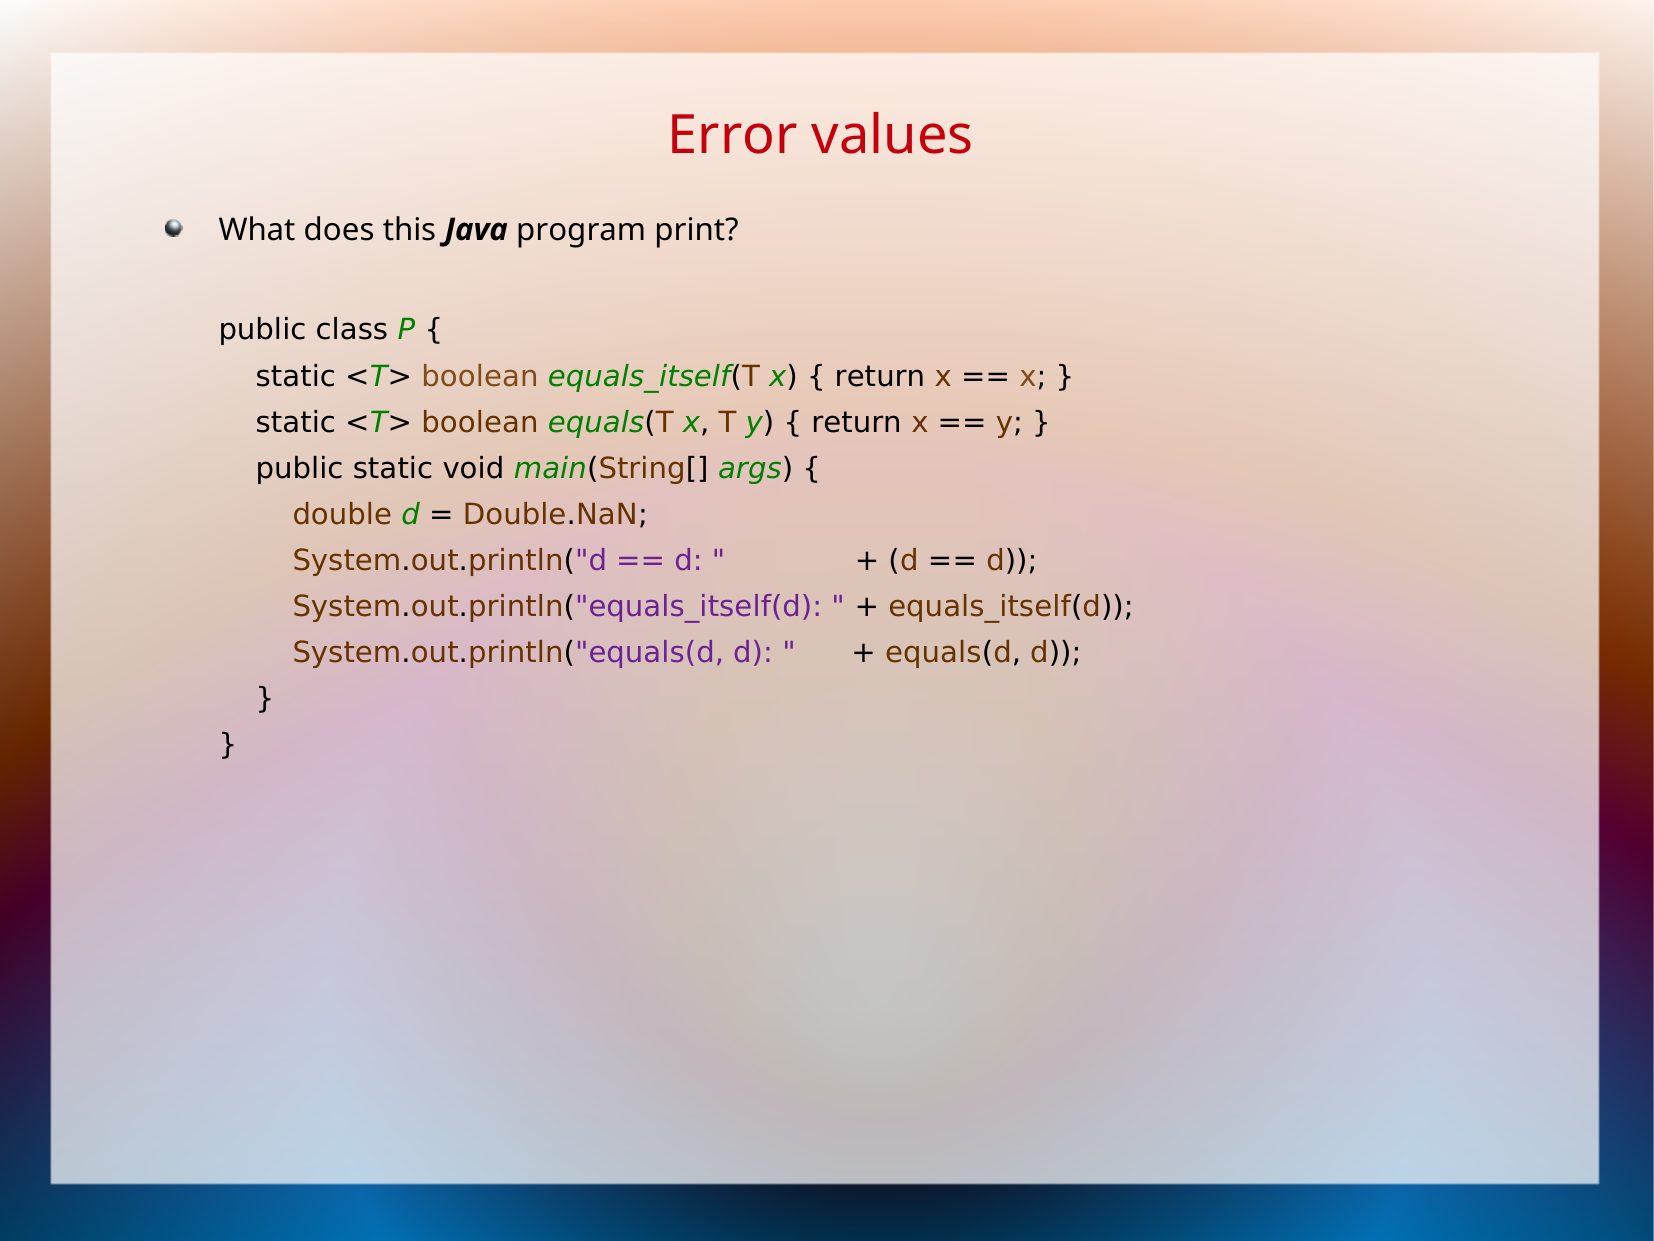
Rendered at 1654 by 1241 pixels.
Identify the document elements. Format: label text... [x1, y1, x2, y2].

list What does this Java program print? public class P { static <T> boolean equals_itself(T x) { return x == x; } static <T> boolean equals(T x, T y) { return x == y; } public static void main(String[] args) { double d = Double.NaN; System.out.println("d == d: " + (d == d)); System.out.println("equals_itself(d): " + equals_itself(d)); System.out.println("equals(d, d): " + equals(d, d)); } } [147, 206, 1536, 932]
title Error values [76, 59, 1565, 207]
picture [0, 0, 1654, 1241]
